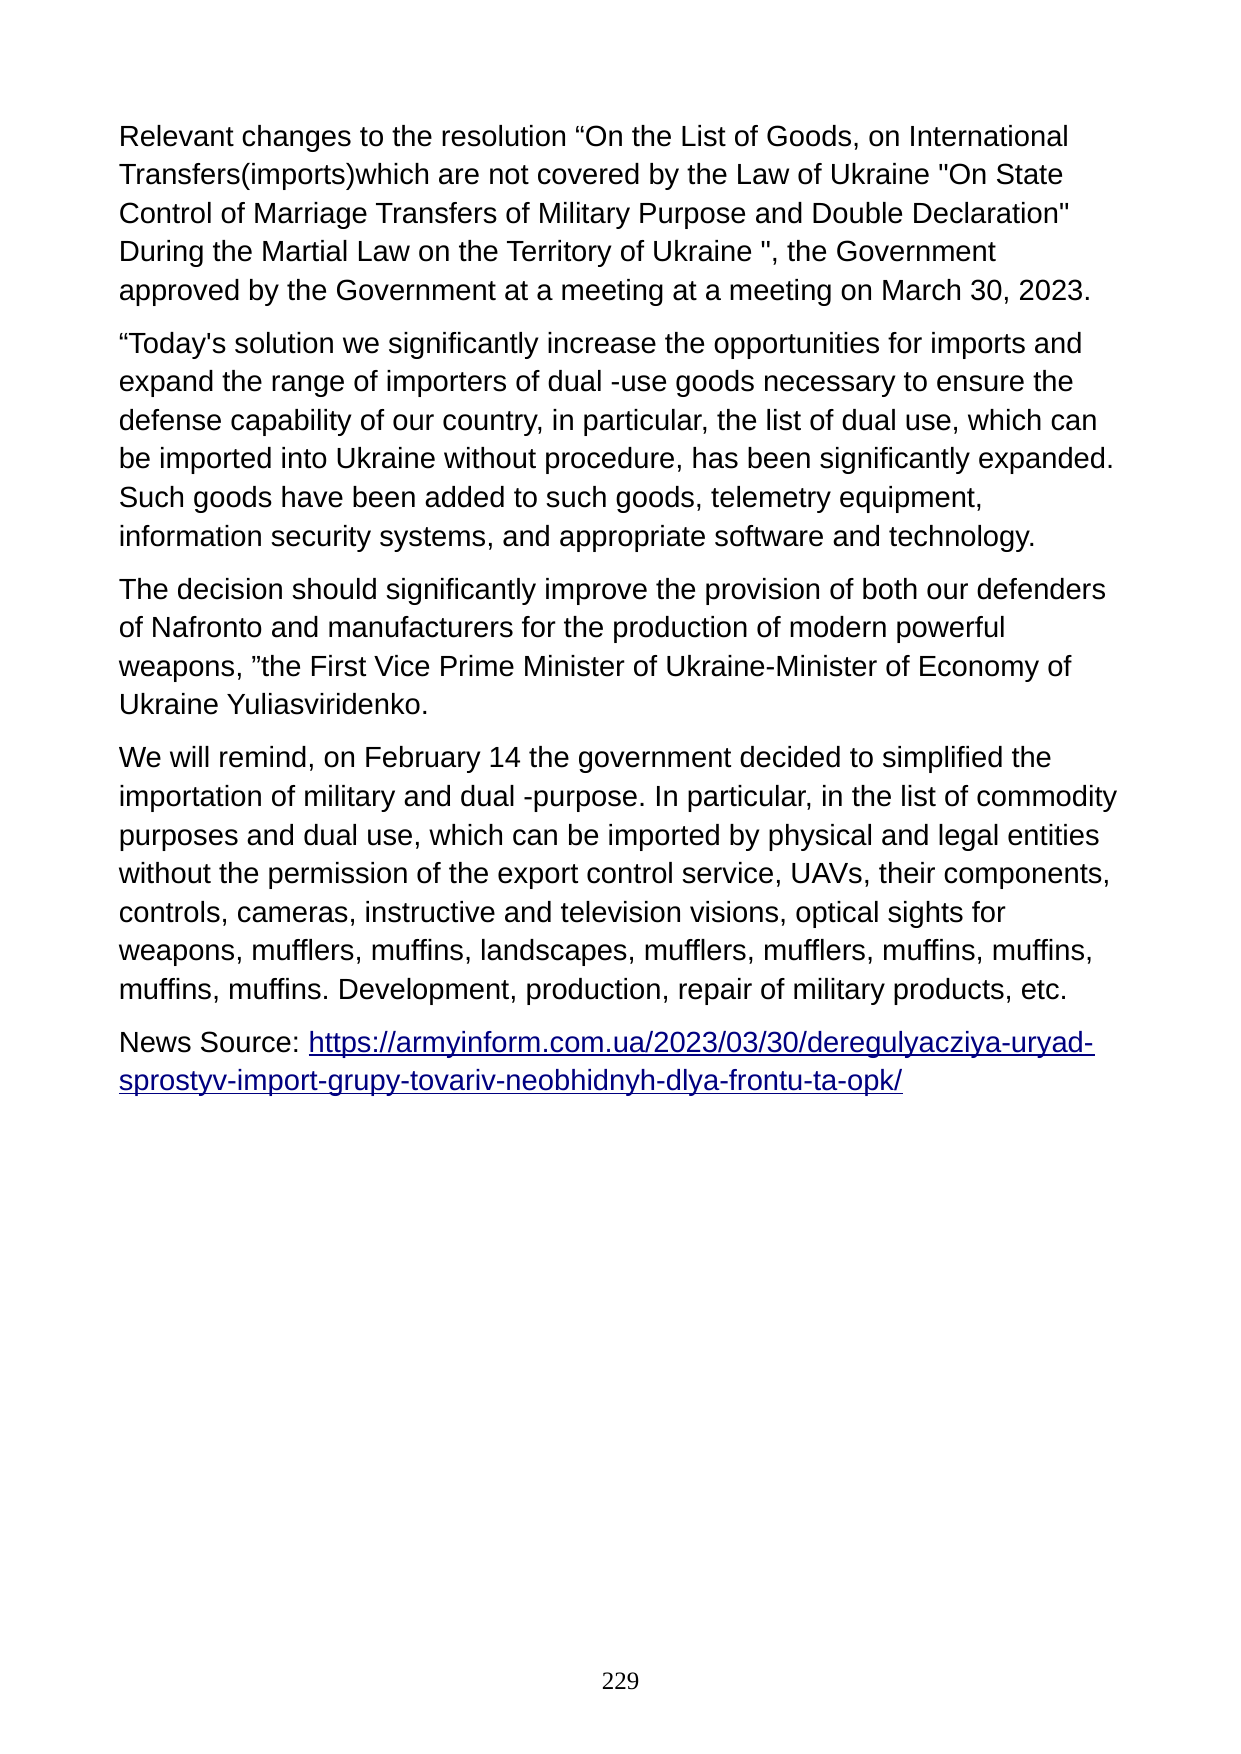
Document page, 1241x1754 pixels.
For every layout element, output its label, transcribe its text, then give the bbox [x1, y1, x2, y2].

text We will remind, on February 14 the government decided to simplified the importation of military and dual -purpose. In particular, in the list of commodity purposes and dual use, which can be imported by physical and legal entities without the permission of the export control service, UAVs, their components, controls, cameras, instructive and television visions, optical sights for weapons, mufflers, muffins, landscapes, mufflers, mufflers, muffins, muffins, muffins, muffins. Development, production, repair of military products, etc. [118, 740, 1122, 1005]
text “Today's solution we significantly increase the opportunities for imports and expand the range of importers of dual -use goods necessary to ensure the defense capability of our country, in particular, the list of dual use, which can be imported into Ukraine without procedure, has been significantly expanded. Such goods have been added to such goods, telemetry equipment, information security systems, and appropriate software and technology. [118, 326, 1122, 552]
text News Source: https://armyinform.com.ua/2023/03/30/deregulyacziya-uryad-sprostyv-import-grupy-tovariv-neobhidnyh-dlya-frontu-ta-opk/ [118, 1025, 1122, 1097]
text The decision should significantly improve the provision of both our defenders of Nafronto and manufacturers for the production of modern powerful weapons, ”the First Vice Prime Minister of Ukraine-Minister of Economy of Ukraine Yuliasviridenko. [118, 572, 1122, 721]
text Relevant changes to the resolution “On the List of Goods, on International Transfers(imports)which are not covered by the Law of Ukraine "On State Control of Marriage Transfers of Military Purpose and Double Declaration" During the Martial Law on the Territory of Ukraine ", the Government approved by the Government at a meeting at a meeting on March 30, 2023. [118, 118, 1122, 306]
